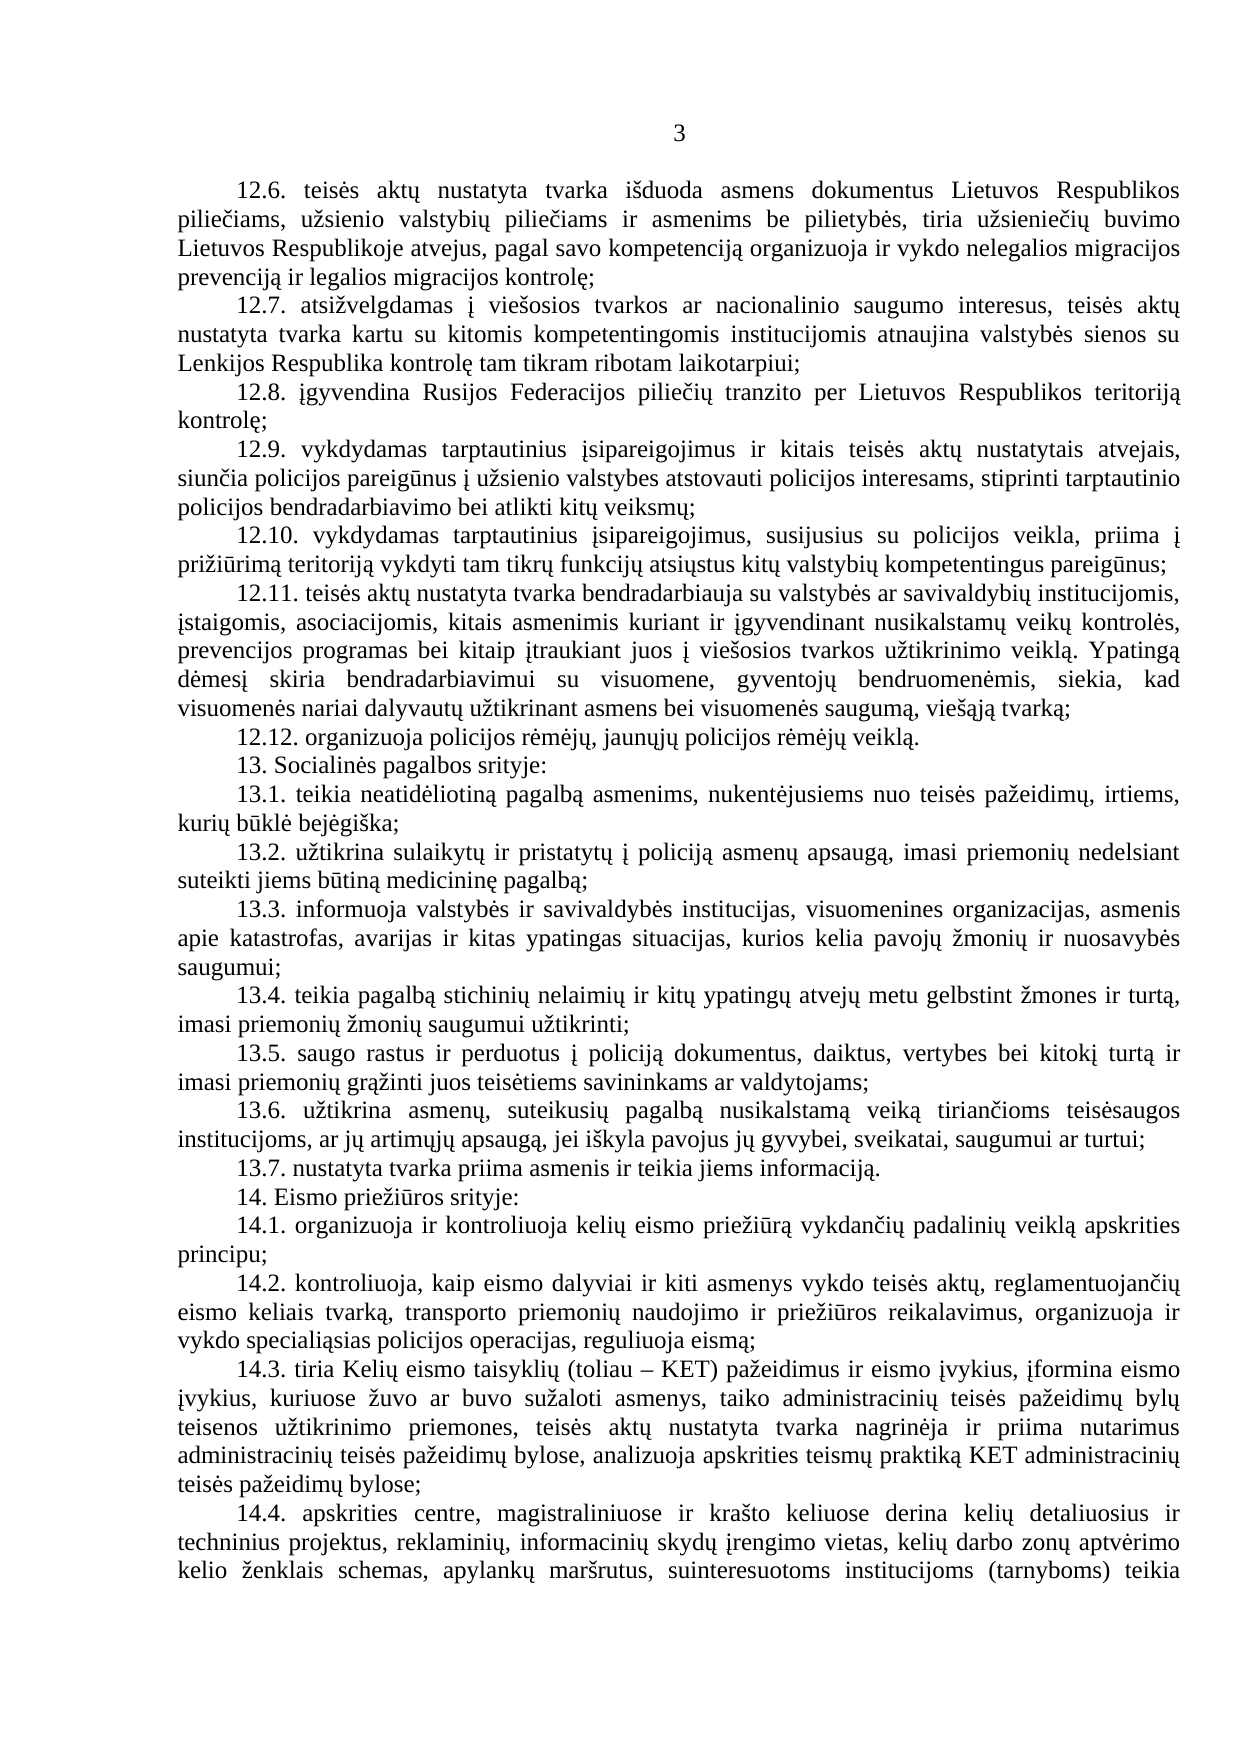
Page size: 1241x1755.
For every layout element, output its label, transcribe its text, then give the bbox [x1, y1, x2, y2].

text 12.11. teisės aktų nustatyta tvarka bendradarbiauja su valstybės ar savivaldybių institucijomis, įstaigomis, asociacijomis, kitais asmenimis kuriant ir įgyvendinant nusikalstamų veikų kontrolės, prevencijos programas bei kitaip įtraukiant juos į viešosios tvarkos užtikrinimo veiklą. Ypatingą dėmesį skiria bendradarbiavimui su visuomene, gyventojų bendruomenėmis, siekia, kad visuomenės nariai dalyvautų užtikrinant asmens bei visuomenės saugumą, viešąją tvarką; [177, 578, 1181, 722]
text 13.1. teikia neatidėliotiną pagalbą asmenims, nukentėjusiems nuo teisės pažeidimų, irtiems, kurių būklė bejėgiška; [177, 779, 1181, 837]
text 13.5. saugo rastus ir perduotus į policiją dokumentus, daiktus, vertybes bei kitokį turtą ir imasi priemonių grąžinti juos teisėtiems savininkams ar valdytojams; [177, 1038, 1181, 1096]
text 12.12. organizuoja policijos rėmėjų, jaunųjų policijos rėmėjų veiklą. [177, 722, 1181, 751]
text 14.2. kontroliuoja, kaip eismo dalyviai ir kiti asmenys vykdo teisės aktų, reglamentuojančių eismo keliais tvarką, transporto priemonių naudojimo ir priežiūros reikalavimus, organizuoja ir vykdo specialiąsias policijos operacijas, reguliuoja eismą; [177, 1268, 1181, 1354]
text 12.6. teisės aktų nustatyta tvarka išduoda asmens dokumentus Lietuvos Respublikos piliečiams, užsienio valstybių piliečiams ir asmenims be pilietybės, tiria užsieniečių buvimo Lietuvos Respublikoje atvejus, pagal savo kompetenciją organizuoja ir vykdo nelegalios migracijos prevenciją ir legalios migracijos kontrolę; [177, 176, 1181, 291]
text 12.10. vykdydamas tarptautinius įsipareigojimus, susijusius su policijos veikla, priima į prižiūrimą teritoriją vykdyti tam tikrų funkcijų atsiųstus kitų valstybių kompetentingus pareigūnus; [177, 521, 1181, 578]
text 13. Socialinės pagalbos srityje: [177, 751, 1181, 779]
text 14.4. apskrities centre, magistraliniuose ir krašto keliuose derina kelių detaliuosius ir techninius projektus, reklaminių, informacinių skydų įrengimo vietas, kelių darbo zonų aptvėrimo kelio ženklais schemas, apylankų maršrutus, suinteresuotoms institucijoms (tarnyboms) teikia [177, 1498, 1181, 1584]
text 12.7. atsižvelgdamas į viešosios tvarkos ar nacionalinio saugumo interesus, teisės aktų nustatyta tvarka kartu su kitomis kompetentingomis institucijomis atnaujina valstybės sienos su Lenkijos Respublika kontrolę tam tikram ribotam laikotarpiui; [177, 291, 1181, 377]
text 13.7. nustatyta tvarka priima asmenis ir teikia jiems informaciją. [177, 1153, 1181, 1182]
text 14.3. tiria Kelių eismo taisyklių (toliau – KET) pažeidimus ir eismo įvykius, įformina eismo įvykius, kuriuose žuvo ar buvo sužaloti asmenys, taiko administracinių teisės pažeidimų bylų teisenos užtikrinimo priemones, teisės aktų nustatyta tvarka nagrinėja ir priima nutarimus administracinių teisės pažeidimų bylose, analizuoja apskrities teismų praktiką KET administracinių teisės pažeidimų bylose; [177, 1354, 1181, 1498]
text 14. Eismo priežiūros srityje: [177, 1182, 1181, 1211]
text 12.9. vykdydamas tarptautinius įsipareigojimus ir kitais teisės aktų nustatytais atvejais, siunčia policijos pareigūnus į užsienio valstybes atstovauti policijos interesams, stiprinti tarptautinio policijos bendradarbiavimo bei atlikti kitų veiksmų; [177, 434, 1181, 521]
text 14.1. organizuoja ir kontroliuoja kelių eismo priežiūrą vykdančių padalinių veiklą apskrities principu; [177, 1211, 1181, 1268]
text 13.6. užtikrina asmenų, suteikusių pagalbą nusikalstamą veiką tiriančioms teisėsaugos institucijoms, ar jų artimųjų apsaugą, jei iškyla pavojus jų gyvybei, sveikatai, saugumui ar turtui; [177, 1096, 1181, 1153]
text 13.4. teikia pagalbą stichinių nelaimių ir kitų ypatingų atvejų metu gelbstint žmones ir turtą, imasi priemonių žmonių saugumui užtikrinti; [177, 981, 1181, 1038]
text 13.2. užtikrina sulaikytų ir pristatytų į policiją asmenų apsaugą, imasi priemonių nedelsiant suteikti jiems būtiną medicininę pagalbą; [177, 837, 1181, 894]
text 12.8. įgyvendina Rusijos Federacijos piliečių tranzito per Lietuvos Respublikos teritoriją kontrolę; [177, 377, 1181, 434]
text 13.3. informuoja valstybės ir savivaldybės institucijas, visuomenines organizacijas, asmenis apie katastrofas, avarijas ir kitas ypatingas situacijas, kurios kelia pavojų žmonių ir nuosavybės saugumui; [177, 894, 1181, 981]
